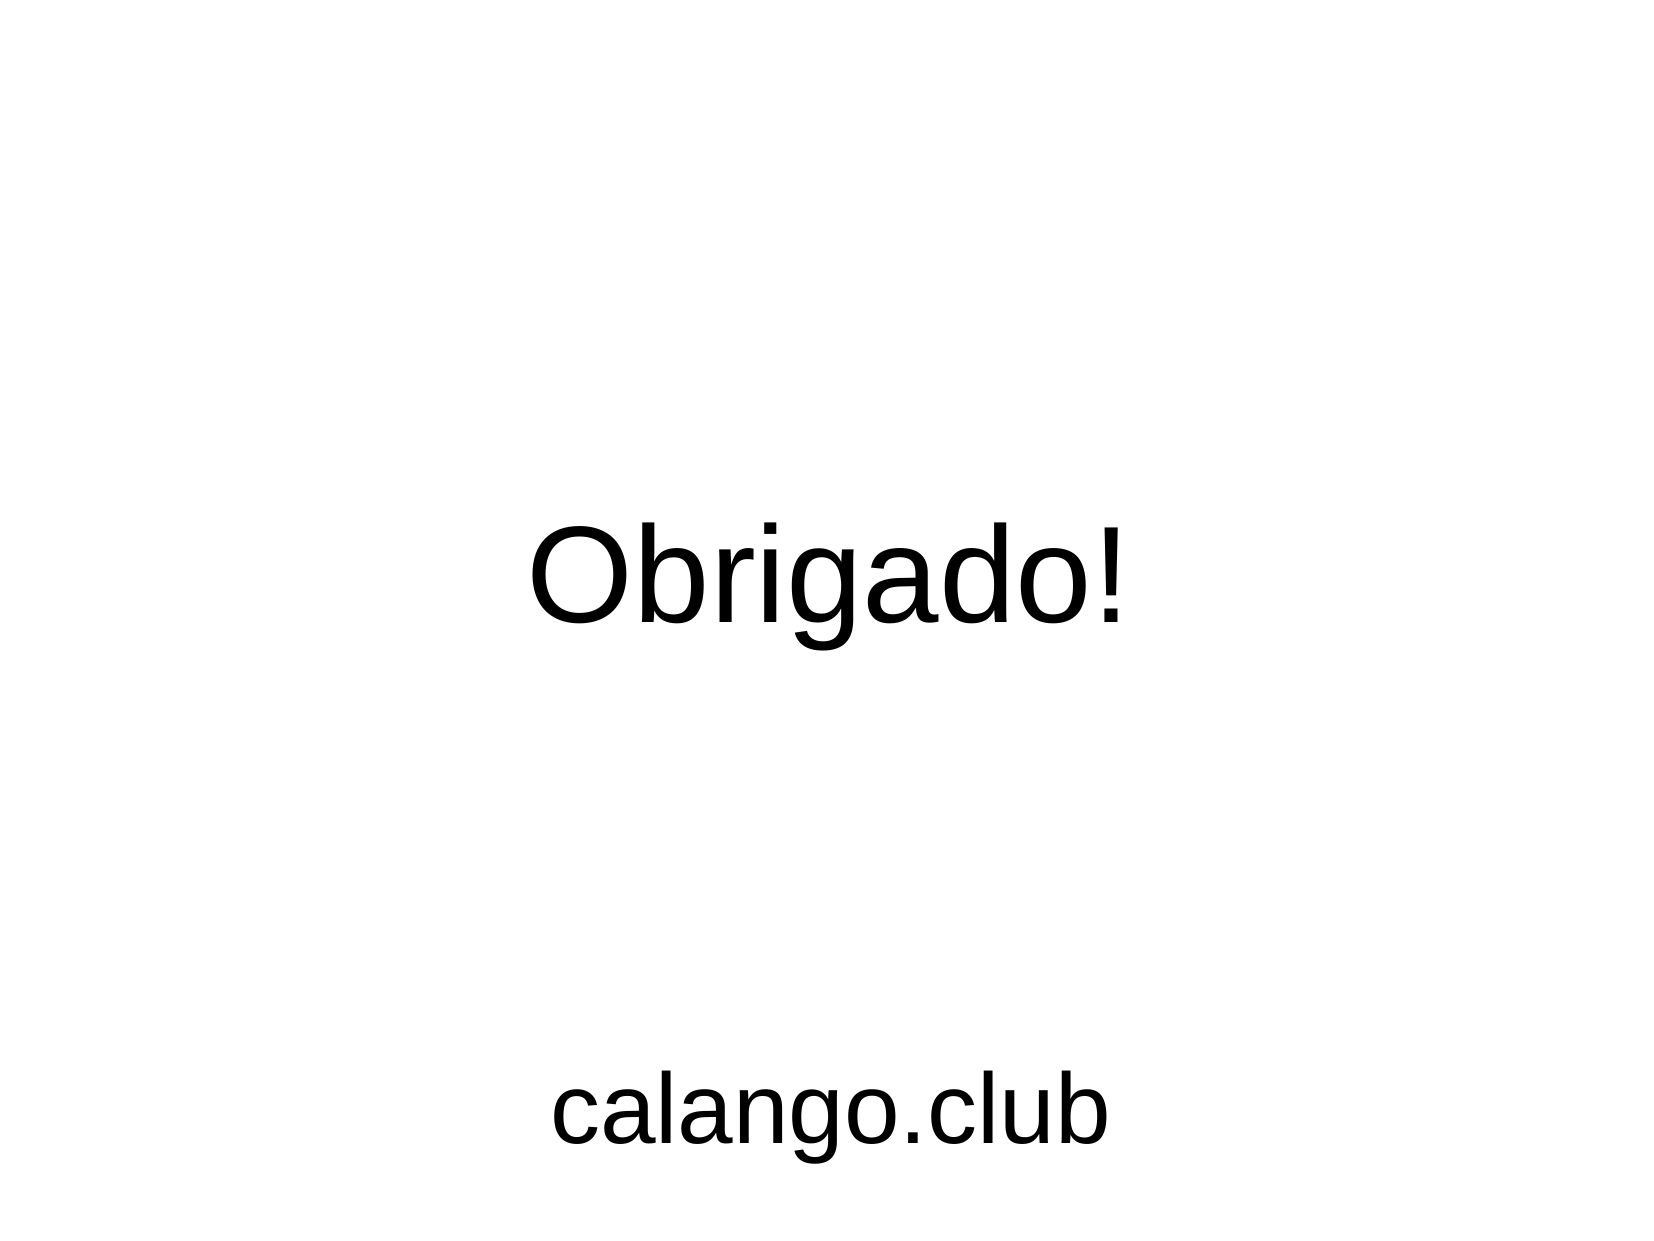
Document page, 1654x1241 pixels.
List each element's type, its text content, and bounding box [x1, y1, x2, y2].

text_box Obrigado! [512, 490, 1146, 659]
text_box calango.club [535, 1045, 1170, 1214]
